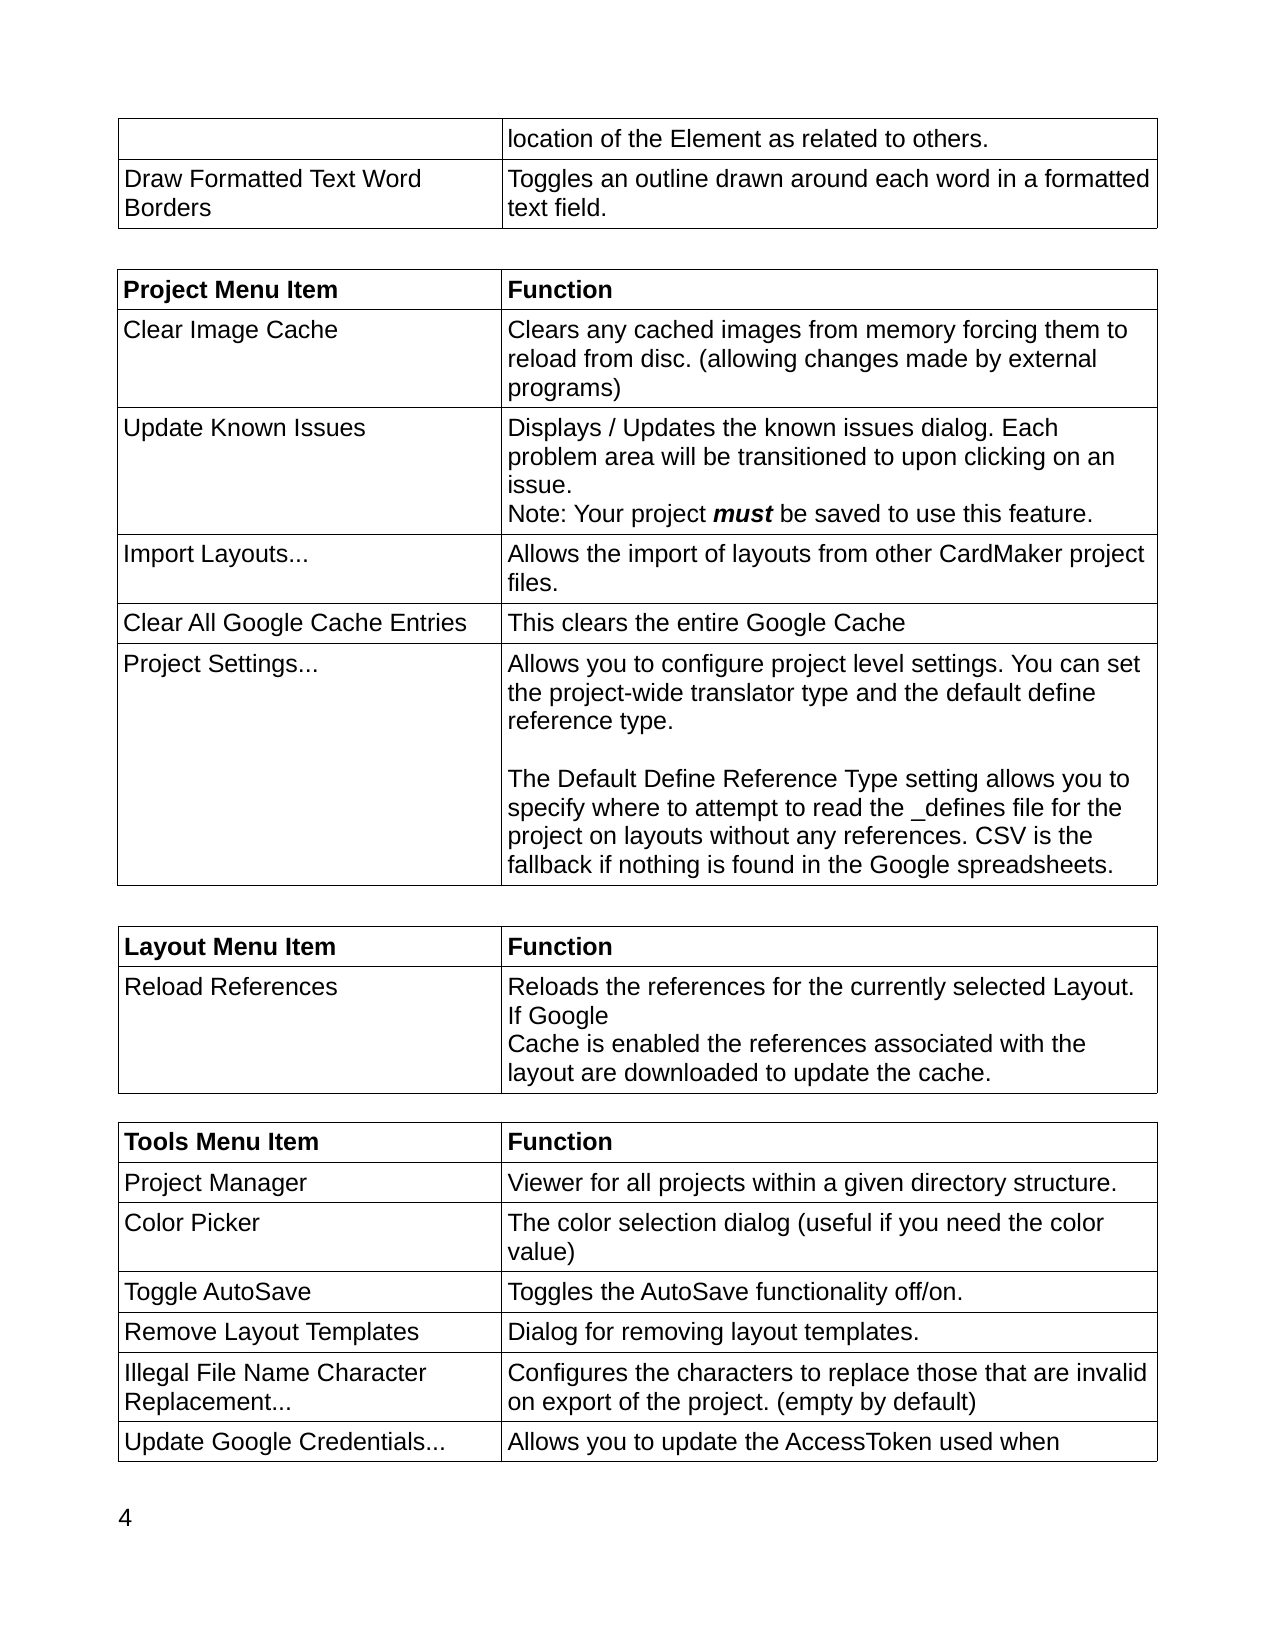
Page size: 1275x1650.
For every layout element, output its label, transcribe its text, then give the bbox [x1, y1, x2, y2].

table_cell Color Picker [119, 1203, 501, 1271]
table_cell Reloads the references for the currently selected Layout. If Google Cache is enabled the references associated with the layout are downloaded to update the cache. [502, 967, 1157, 1093]
table_header Function [502, 927, 1157, 966]
table_cell Toggles the AutoSave functionality off/on. [502, 1272, 1157, 1312]
table_cell Draw Formatted Text Word Borders [119, 160, 502, 227]
table_cell Project Settings... [118, 644, 501, 884]
table_cell Allows you to update the AccessToken used when [502, 1422, 1157, 1461]
table_cell Dialog for removing layout templates. [502, 1313, 1157, 1352]
table_cell Toggle AutoSave [119, 1272, 501, 1312]
table_cell Configures the characters to replace those that are invalid on export of the project. (empty by default) [502, 1353, 1157, 1421]
table_cell Clears any cached images from memory forcing them to reload from disc. (allowing changes made by external programs) [502, 310, 1157, 407]
table_cell The color selection dialog (useful if you need the color value) [502, 1203, 1157, 1271]
table_cell Clear All Google Cache Entries [118, 604, 501, 643]
table_cell Update Google Credentials... [119, 1422, 501, 1461]
table_cell Allows you to configure project level settings. You can set the project-wide translator type and the default define reference type. The Default Define Reference Type setting allows you to specify where to attempt to read the _defines file for the project on layouts without any references. CSV is the fallback if nothing is found in the Google spreadsheets. [502, 644, 1157, 884]
table_cell This clears the entire Google Cache [502, 604, 1157, 643]
table_cell Clear Image Cache [118, 310, 501, 407]
table_cell Allows the import of layouts from other CardMaker project files. [502, 535, 1157, 603]
table_header Project Menu Item [118, 270, 501, 309]
table_header Layout Menu Item [119, 927, 501, 966]
table_cell Viewer for all projects within a given directory structure. [502, 1163, 1157, 1202]
table_cell location of the Element as related to others. [503, 119, 1157, 158]
table_cell Update Known Issues [118, 408, 501, 533]
table_cell Toggles an outline drawn around each word in a formatted text field. [503, 160, 1157, 227]
table_header Tools Menu Item [119, 1123, 501, 1162]
table_cell [119, 119, 502, 158]
table_cell Project Manager [119, 1163, 501, 1202]
table_cell Import Layouts... [118, 535, 501, 603]
table_cell Reload References [119, 967, 501, 1093]
table_cell Displays / Updates the known issues dialog. Each problem area will be transitioned to upon clicking on an issue. Note: Your project must be saved to use this feature. [502, 408, 1157, 533]
table_cell Remove Layout Templates [119, 1313, 501, 1352]
table_header Function [502, 270, 1157, 309]
table_header Function [502, 1123, 1157, 1162]
table_cell Illegal File Name Character Replacement... [119, 1353, 501, 1421]
